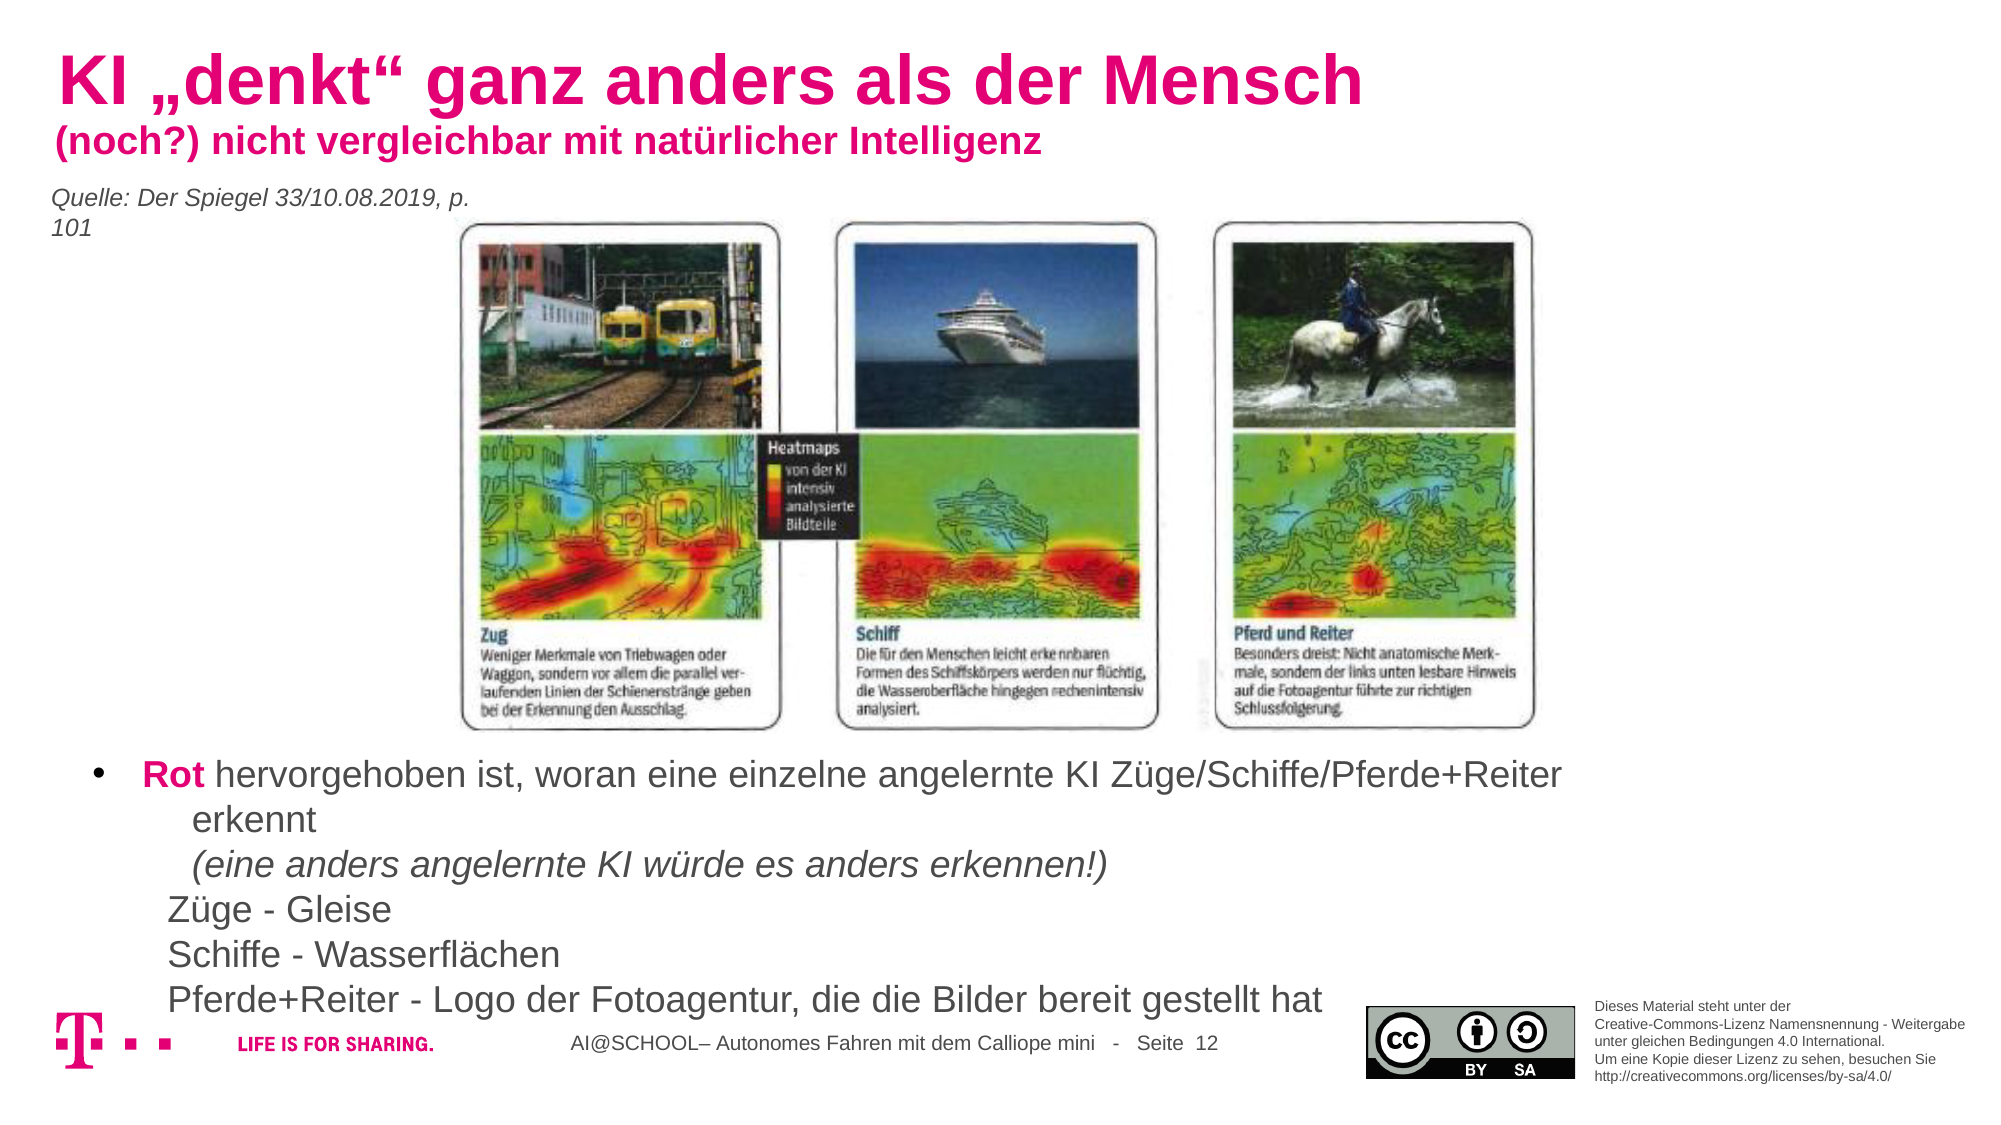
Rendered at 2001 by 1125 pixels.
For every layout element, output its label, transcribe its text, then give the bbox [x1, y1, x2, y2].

text_box Quelle: Der Spiegel 33/10.08.2019, p. 101 [38, 174, 512, 217]
title KI „denkt“ ganz anders als der Mensch (noch?) nicht vergleichbar mit natürlicher Intelligenz [0, 43, 1888, 132]
picture [449, 216, 1551, 743]
text_box Rot hervorgehoben ist, woran eine einzelne angelernte KI Züge/Schiffe/Pferde+Reiter erkennt (eine anders angelernte KI würde es anders erkennen!) Züge - Gleise Schiffe - Wasserflächen Pferde+Reiter - Logo der Fotoagentur, die die Bilder bereit gestellt hat [80, 743, 1703, 920]
